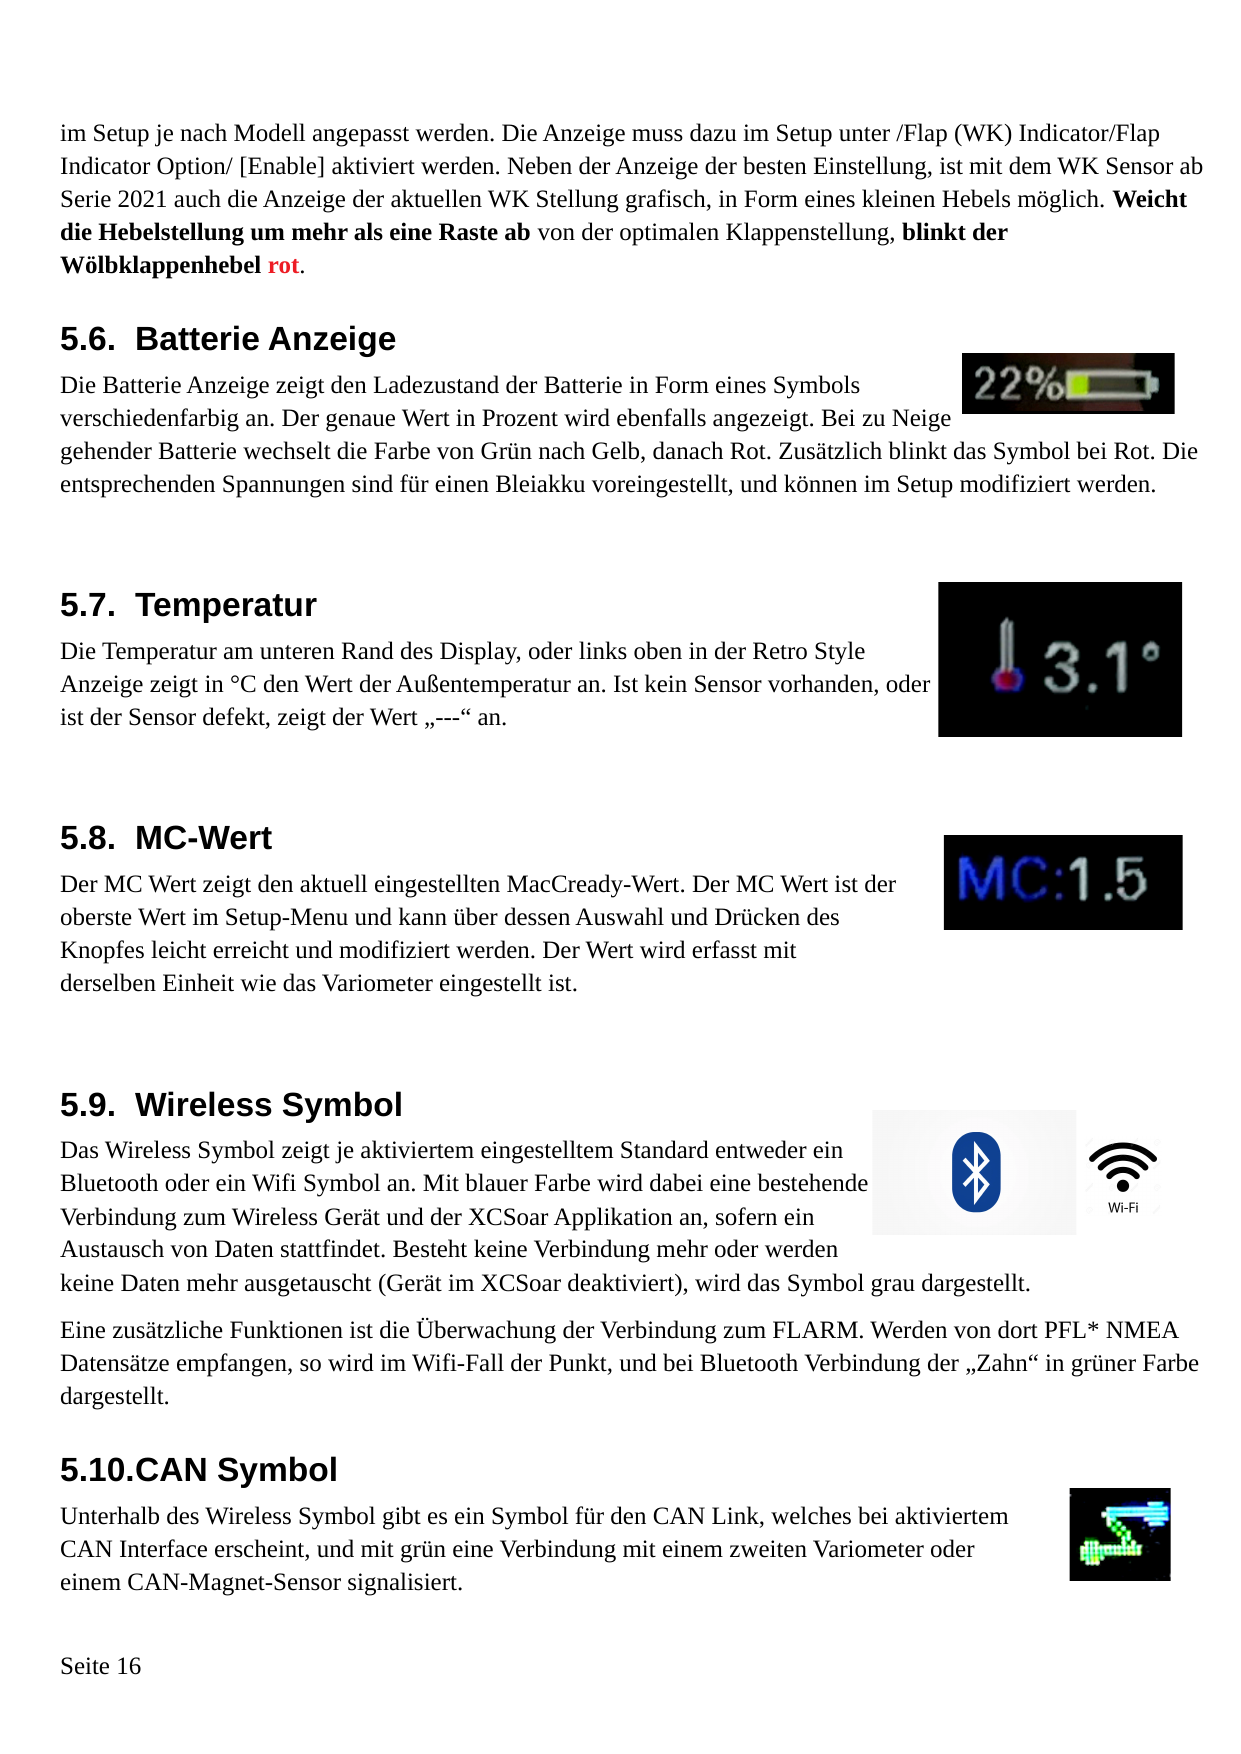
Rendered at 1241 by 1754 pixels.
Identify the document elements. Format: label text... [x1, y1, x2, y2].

subtitle Wireless Symbol [60, 1084, 1207, 1123]
text Der MC Wert zeigt den aktuell eingestellten MacCready-Wert. Der MC Wert ist der oberste Wert im Setup-Menu und kann über dessen Auswahl und Drücken des Knopfes leicht erreicht und modifiziert werden. Der Wert wird erfasst mit derselben Einheit wie das Variometer eingestellt ist. [60, 869, 1207, 997]
subtitle Temperatur [60, 585, 938, 623]
text Die Temperatur am unteren Rand des Display, oder links oben in der Retro Style Anzeige zeigt in °C den Wert der Außentemperatur an. Ist kein Sensor vorhanden, oder ist der Sensor defekt, zeigt der Wert „---“ an. [60, 636, 938, 731]
text Die Batterie Anzeige zeigt den Ladezustand der Batterie in Form eines Symbols verschiedenfarbig an. Der genaue Wert in Prozent wird ebenfalls angezeigt. Bei zu Neige gehender Batterie wechselt die Farbe von Grün nach Gelb, danach Rot. Zusätzlich blinkt das Symbol bei Rot. Die entsprechenden Spannungen sind für einen Bleiakku voreingestellt, und können im Setup modifiziert werden. [60, 370, 1207, 498]
subtitle [1183, 585, 1207, 623]
picture [1083, 1136, 1163, 1216]
text Das Wireless Symbol zeigt je aktiviertem eingestelltem Standard entweder ein Bluetooth oder ein Wifi Symbol an. Mit blauer Farbe wird dabei eine bestehende Verbindung zum Wireless Gerät und der XCSoar Applikation an, sofern ein Austausch von Daten stattfindet. Besteht keine Verbindung mehr oder werden keine Daten mehr ausgetauscht (Gerät im XCSoar deaktiviert), wird das Symbol grau dargestellt. [60, 1136, 1207, 1296]
text Eine zusätzliche Funktionen ist die Überwachung der Verbindung zum FLARM. Werden von dort PFL* NMEA Datensätze empfangen, so wird im Wifi-Fall der Punkt, und bei Bluetooth Verbindung der „Zahn“ in grüner Farbe dargestellt. [60, 1315, 1207, 1410]
text im Setup je nach Modell angepasst werden. Die Anzeige muss dazu im Setup unter /Flap (WK) Indicator/Flap Indicator Option/ [Enable] aktiviert werden. Neben der Anzeige der besten Einstellung, ist mit dem WK Sensor ab Serie 2021 auch die Anzeige der aktuellen WK Stellung grafisch, in Form eines kleinen Hebels möglich. Weicht die Hebelstellung um mehr als eine Raste ab von der optimalen Klappenstellung, blinkt der Wölbklappenhebel rot. [60, 118, 1207, 279]
subtitle MC-Wert [60, 818, 1207, 857]
picture [872, 1110, 1077, 1235]
picture [938, 582, 1183, 737]
text Unterhalb des Wireless Symbol gibt es ein Symbol für den CAN Link, welches bei aktiviertem CAN Interface erscheint, und mit grün eine Verbindung mit einem zweiten Variometer oder einem CAN-Magnet-Sensor signalisiert. [60, 1501, 1207, 1596]
subtitle Batterie Anzeige [60, 319, 1207, 357]
picture [1069, 1488, 1171, 1581]
picture [962, 353, 1175, 414]
picture [943, 835, 1183, 930]
subtitle CAN Symbol [60, 1450, 1207, 1488]
